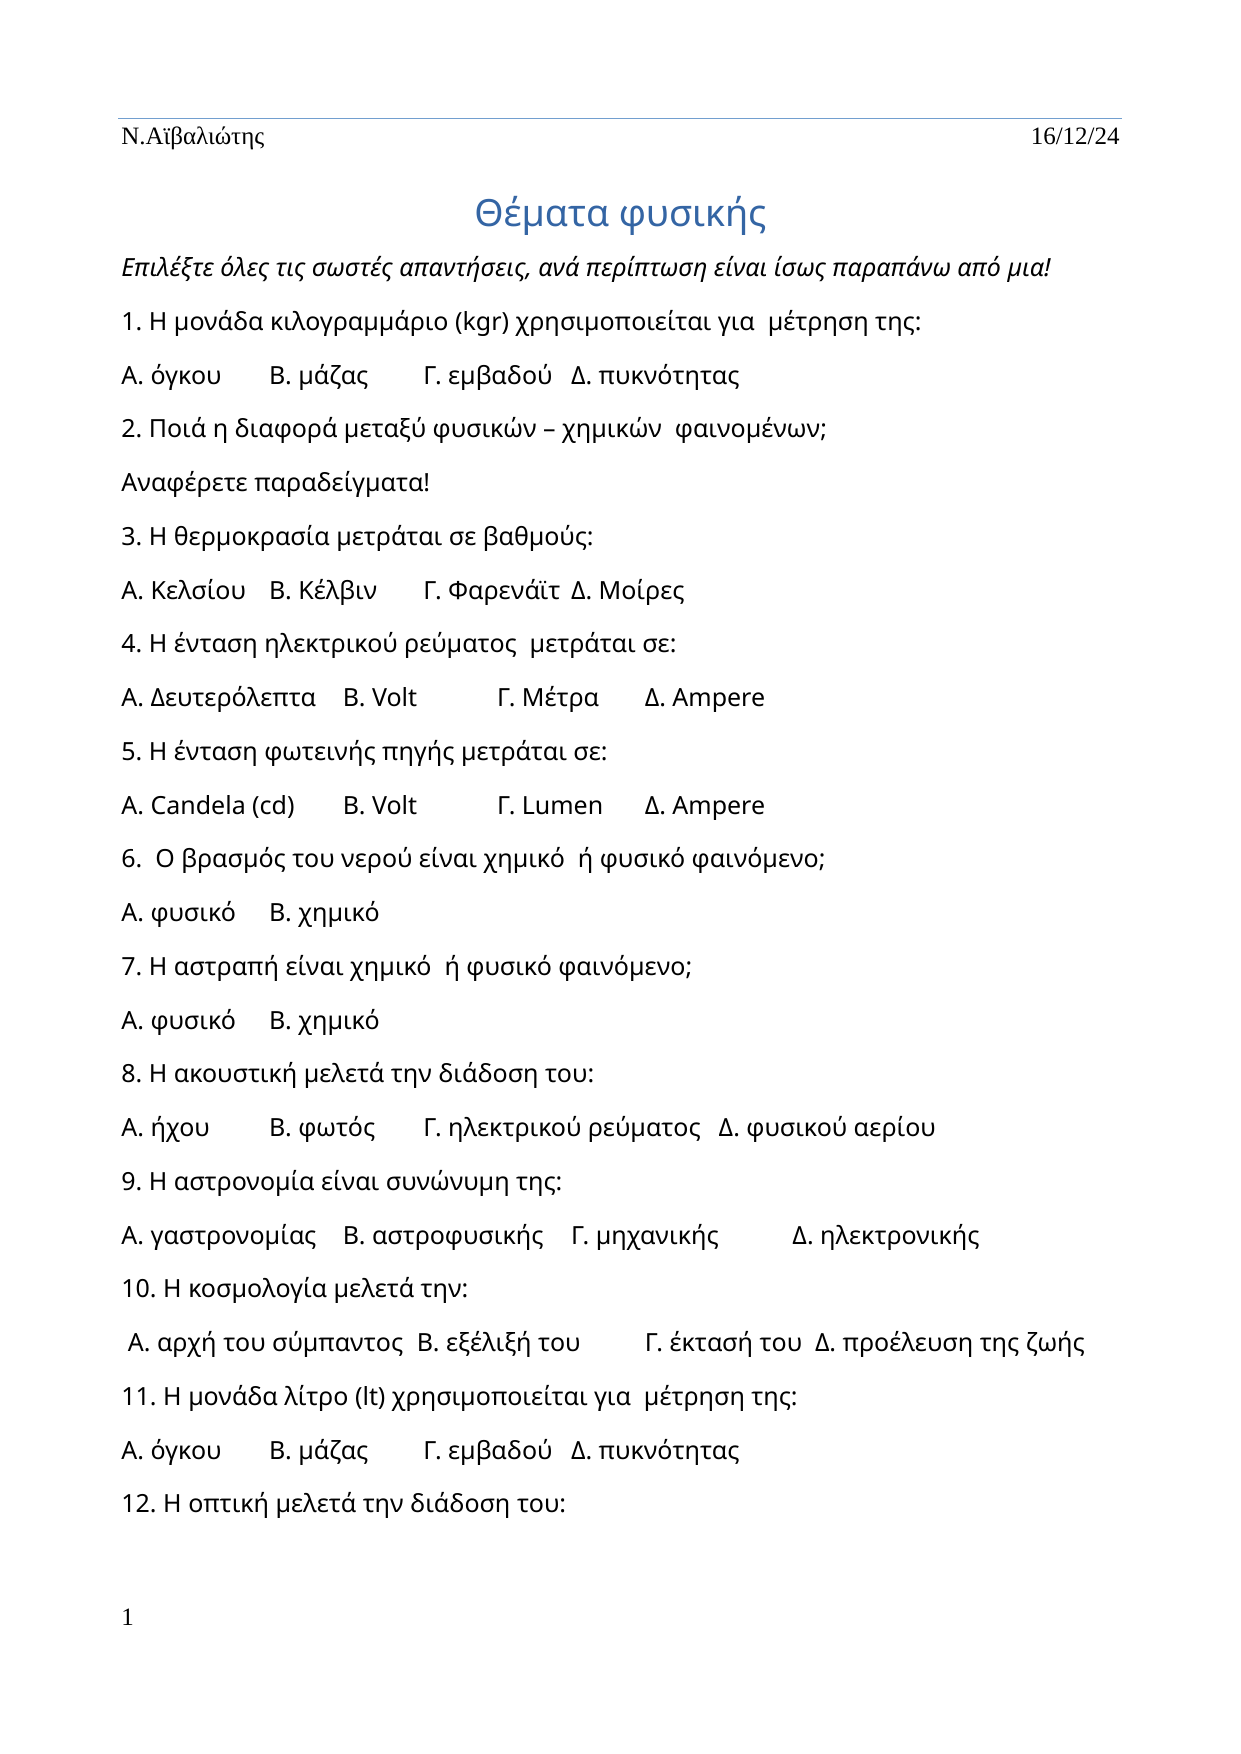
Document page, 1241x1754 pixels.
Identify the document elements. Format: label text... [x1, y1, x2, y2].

text Α. ήχου Β. φωτός Γ. ηλεκτρικού ρεύματος Δ. φυσικού αερίου [121, 1110, 1119, 1144]
text 4. Η ένταση ηλεκτρικού ρεύματος μετράται σε: [121, 626, 1119, 660]
text Α. Δευτερόλεπτα Β. Volt Γ. Μέτρα Δ. Ampere [121, 680, 1119, 714]
text Αναφέρετε παραδείγματα! [121, 465, 1119, 499]
text 12. Η οπτική μελετά την διάδοση του: [121, 1486, 1119, 1520]
text Α. γαστρονομίας Β. αστροφυσικής Γ. μηχανικής Δ. ηλεκτρονικής [121, 1217, 1119, 1251]
text 7. Η αστραπή είναι χημικό ή φυσικό φαινόμενο; [121, 948, 1119, 983]
text Α. Κελσίου Β. Κέλβιν Γ. Φαρενάϊτ Δ. Μοίρες [121, 572, 1119, 606]
text 5. Η ένταση φωτεινής πηγής μετράται σε: [121, 733, 1119, 768]
text 8. Η ακουστική μελετά την διάδοση του: [121, 1056, 1119, 1090]
text Α. φυσικό Β. χημικό [121, 895, 1119, 929]
text 9. Η αστρονομία είναι συνώνυμη της: [121, 1163, 1119, 1198]
text 6. Ο βρασμός του νερού είναι χημικό ή φυσικό φαινόμενο; [121, 841, 1119, 875]
text Α. φυσικό Β. χημικό [121, 1002, 1119, 1036]
text Α. αρχή του σύμπαντος Β. εξέλιξή του Γ. έκτασή του Δ. προέλευση της ζωής [121, 1325, 1119, 1359]
text 1. Η μονάδα κιλογραμμάριο (kgr) χρησιμοποιείται για μέτρηση της: [121, 303, 1119, 338]
text 10. Η κοσμολογία μελετά την: [121, 1271, 1119, 1305]
text 11. Η μονάδα λίτρο (lt) χρησιμοποιείται για μέτρηση της: [121, 1378, 1119, 1413]
text Α. όγκου Β. μάζας Γ. εμβαδού Δ. πυκνότητας [121, 1432, 1119, 1466]
subtitle Θέματα φυσικής [121, 186, 1119, 237]
text 2. Ποιά η διαφορά μεταξύ φυσικών – χημικών φαινομένων; [121, 411, 1119, 445]
text 3. Η θερμοκρασία μετράται σε βαθμούς: [121, 518, 1119, 553]
text Α. όγκου Β. μάζας Γ. εμβαδού Δ. πυκνότητας [121, 357, 1119, 391]
text Α. Candela (cd) Β. Volt Γ. Lumen Δ. Ampere [121, 787, 1119, 821]
text Επιλέξτε όλες τις σωστές απαντήσεις, ανά περίπτωση είναι ίσως παραπάνω από μια! [121, 250, 1119, 284]
